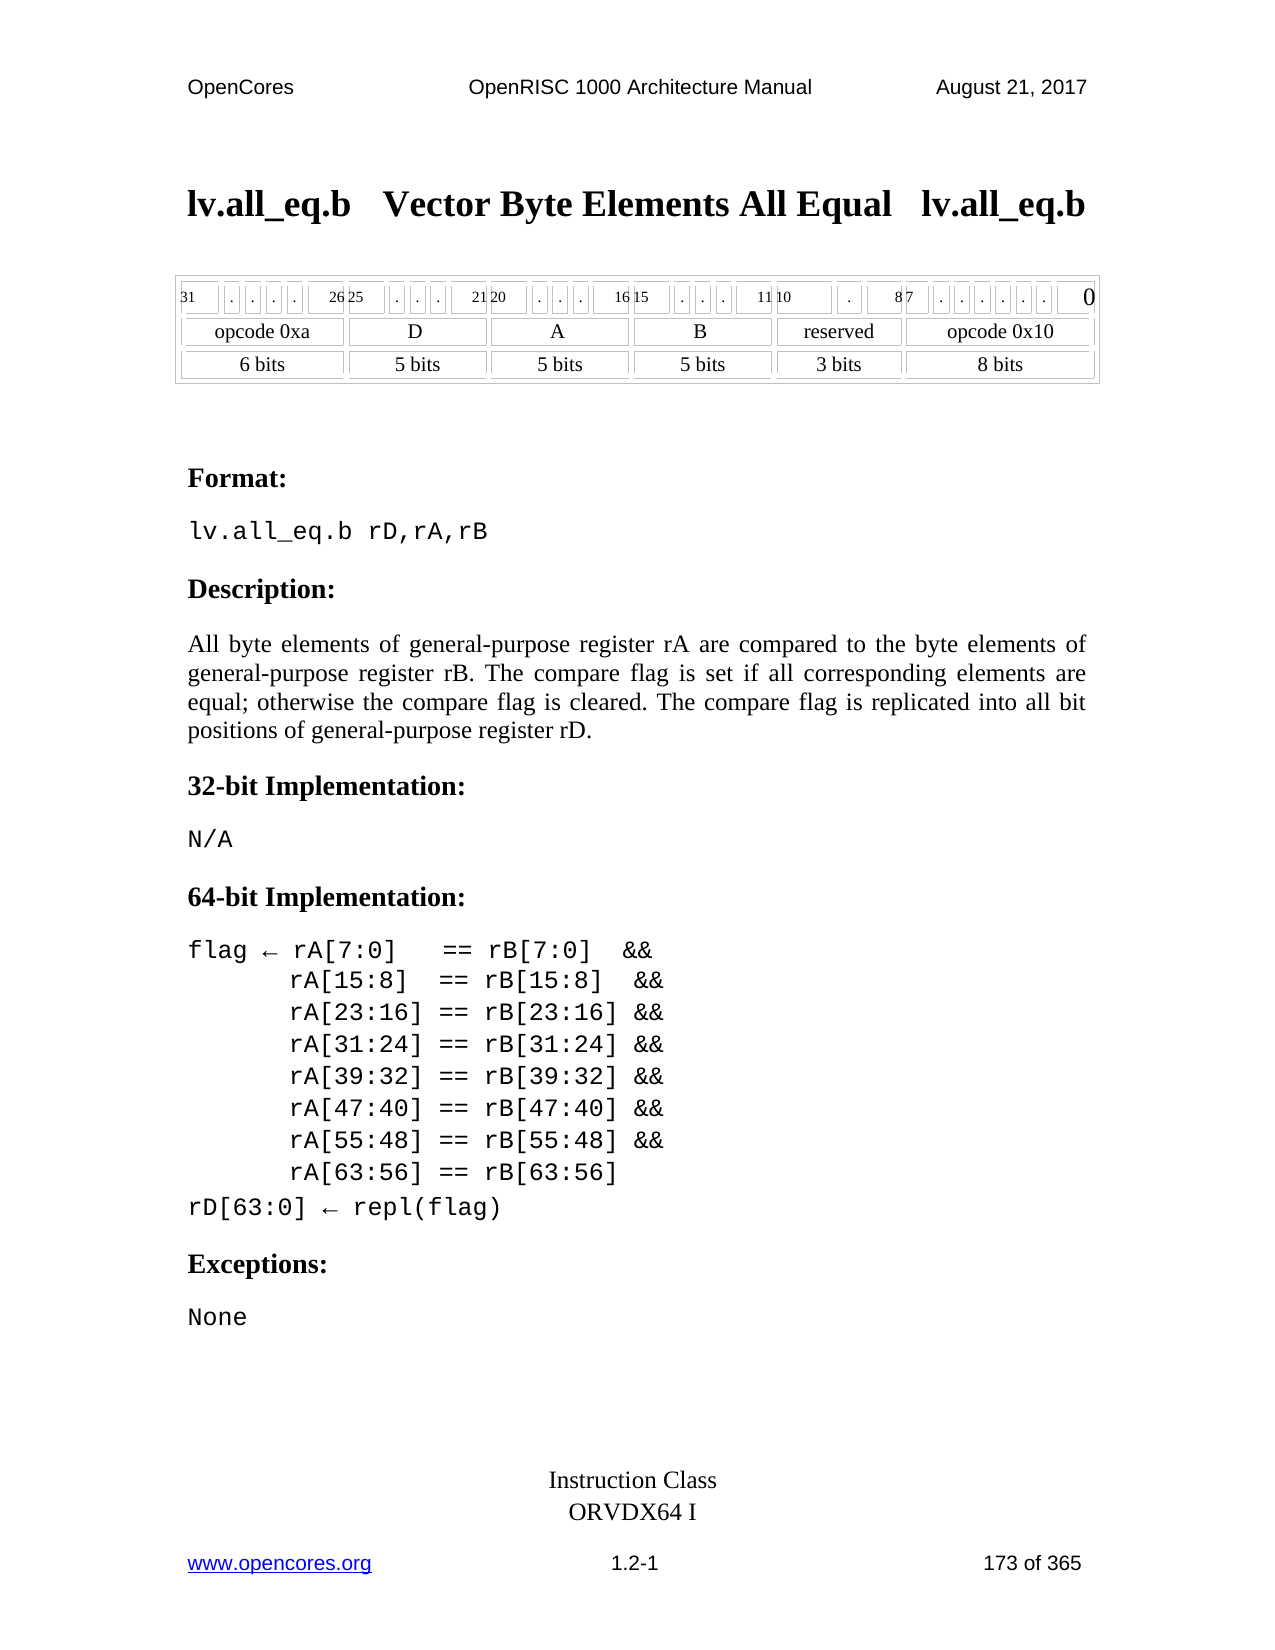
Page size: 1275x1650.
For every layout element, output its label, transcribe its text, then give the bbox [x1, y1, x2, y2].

text 64-bit Implementation: [187, 880, 1087, 912]
text flag ← rA[7:0] == rB[7:0] && rA[15:8] == rB[15:8] && rA[23:16] == rB[23:16] && rA[31:24] == rB[31:24] && rA[39:32] == rB[39:32] && rA[47:40] == rB[47:40] && rA[55:48] == rB[55:48] && rA[63:56] == rB[63:56] rD[63:0] ← repl(flag) [187, 937, 1087, 1222]
text N/A [187, 826, 1087, 855]
text Description: [187, 572, 1087, 604]
text All byte elements of general-purpose register rA are compared to the byte elements of general-purpose register rB. The compare flag is set if all corresponding elements are equal; otherwise the compare flag is cleared. The compare flag is replicated into all bit positions of general-purpose register rD. [187, 629, 1087, 744]
text Format: [187, 461, 1087, 493]
text lv.all_eq.b rD,rA,rB [187, 518, 1087, 547]
text Exceptions: [187, 1247, 1087, 1280]
text None [187, 1305, 1087, 1333]
text 32-bit Implementation: [187, 769, 1087, 801]
